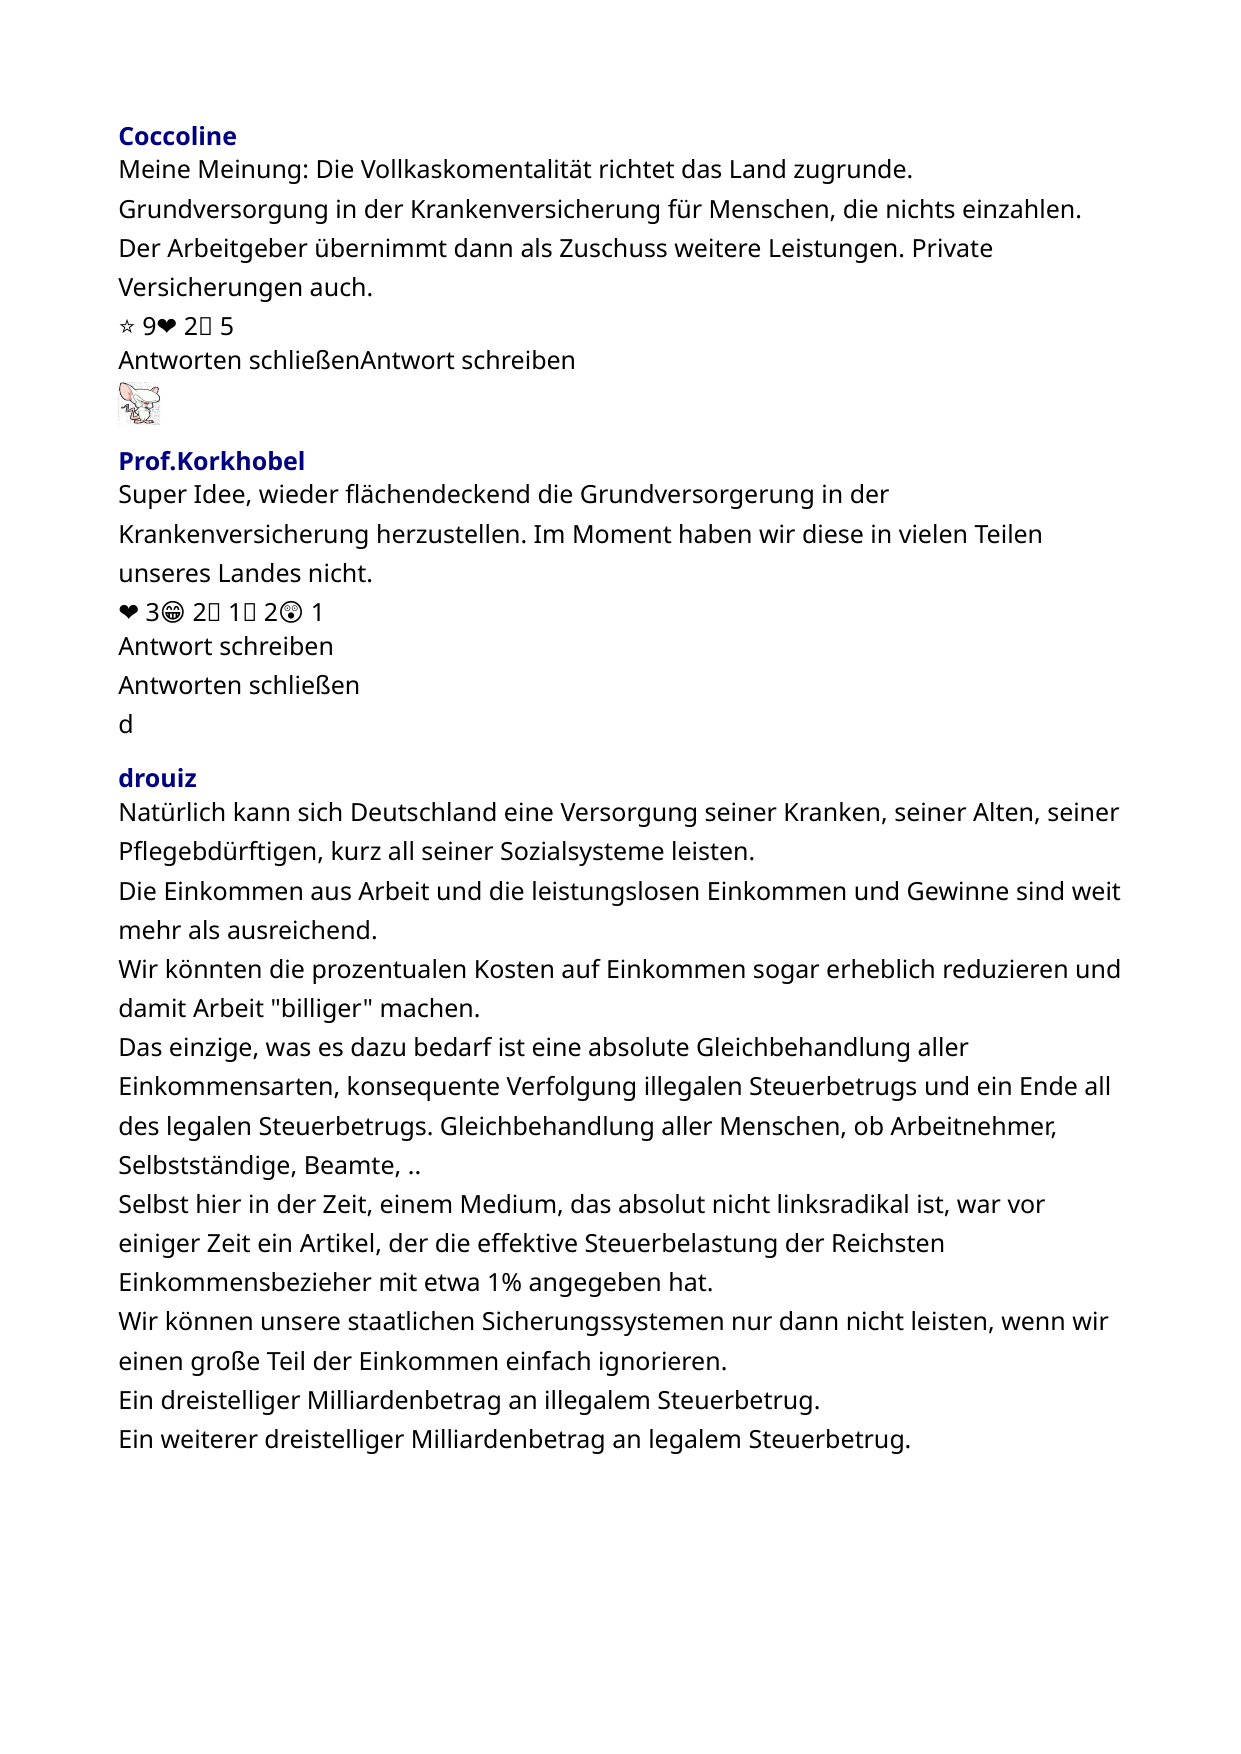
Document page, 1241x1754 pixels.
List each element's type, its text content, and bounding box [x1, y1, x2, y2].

text Selbst hier in der Zeit, einem Medium, das absolut nicht linksradikal ist, war vor einiger Zeit ein Artikel, der die effektive Steuerbelastung der Reichsten Einkommensbezieher mit etwa 1% angegeben hat. [118, 1187, 1122, 1299]
subtitle Prof.Korkhobel [118, 443, 1122, 477]
text Ein weiterer dreistelliger Milliardenbetrag an legalem Steuerbetrug. [118, 1422, 1122, 1456]
text Ein dreistelliger Milliardenbetrag an illegalem Steuerbetrug. [118, 1382, 1122, 1416]
subtitle Coccoline [118, 118, 1122, 152]
text Super Idee, wieder flächendeckend die Grundversorgerung in der Krankenversicherung herzustellen. Im Moment haben wir diese in vielen Teilen unseres Landes nicht. [118, 477, 1122, 589]
text Natürlich kann sich Deutschland eine Versorgung seiner Kranken, seiner Alten, seiner Pflegebdürftigen, kurz all seiner Sozialsysteme leisten. [118, 795, 1122, 868]
text Antworten schließen [118, 668, 1122, 702]
text Grundversorgung in der Krankenversicherung für Menschen, die nichts einzahlen. [118, 191, 1122, 225]
text Antwort schreiben [118, 629, 1122, 663]
subtitle drouiz [118, 761, 1122, 795]
picture [118, 382, 161, 425]
text ❤️ 3😁 2🙁 1🤨 2😲 1 [118, 595, 1122, 629]
text Der Arbeitgeber übernimmt dann als Zuschuss weitere Leistungen. Private Versicherungen auch. [118, 231, 1122, 304]
text Wir können unsere staatlichen Sicherungssystemen nur dann nicht leisten, wenn wir einen große Teil der Einkommen einfach ignorieren. [118, 1304, 1122, 1377]
text Antworten schließenAntwort schreiben [118, 343, 1122, 377]
text Das einzige, was es dazu bedarf ist eine absolute Gleichbehandlung aller Einkommensarten, konsequente Verfolgung illegalen Steuerbetrugs und ein Ende all des legalen Steuerbetrugs. Gleichbehandlung aller Menschen, ob Arbeitnehmer, Selbstständige, Beamte, .. [118, 1030, 1122, 1181]
text ⭐️ 9❤️ 2🤨 5 [118, 309, 1122, 343]
text Die Einkommen aus Arbeit und die leistungslosen Einkommen und Gewinne sind weit mehr als ausreichend. Wir könnten die prozentualen Kosten auf Einkommen sogar erheblich reduzieren und damit Arbeit "billiger" machen. [118, 873, 1122, 1025]
text Meine Meinung: Die Vollkaskomentalität richtet das Land zugrunde. [118, 152, 1122, 186]
text d [118, 707, 1122, 741]
